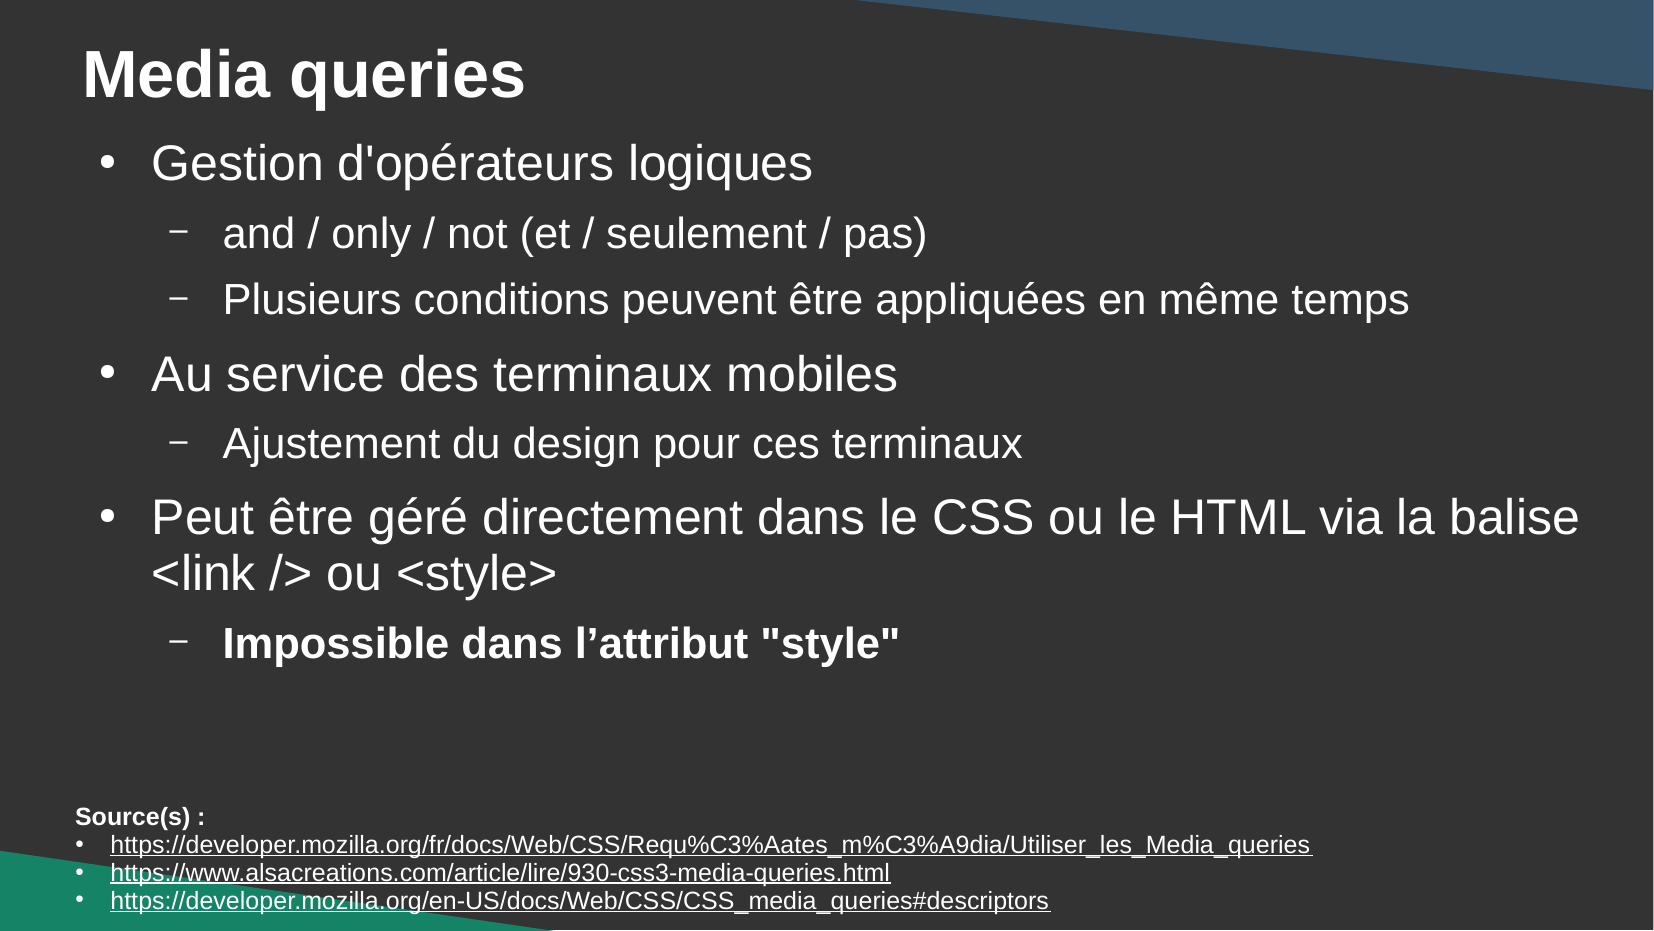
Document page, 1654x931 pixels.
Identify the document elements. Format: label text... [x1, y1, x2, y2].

list Gestion d'opérateurs logiques and / only / not (et / seulement / pas) Plusieurs conditions peuvent être appliquées en même temps Au service des terminaux mobiles Ajustement du design pour ces terminaux Peut être géré directement dans le CSS ou le HTML via la balise <link /> ou <style> Impossible dans l’attribut "style" [80, 135, 1605, 756]
text_box Source(s) : https://developer.mozilla.org/fr/docs/Web/CSS/Requ%C3%Aates_m%C3%A9dia/Utiliser_les_Media_queries https://www.alsacreations.com/article/lire/930-css3-media-queries.html https://developer.mozilla.org/en-US/docs/Web/CSS/CSS_media_queries#descriptors [60, 781, 1546, 922]
title Media queries [82, 37, 1571, 122]
text_box [0, 850, 555, 931]
text_box [854, 0, 1654, 91]
